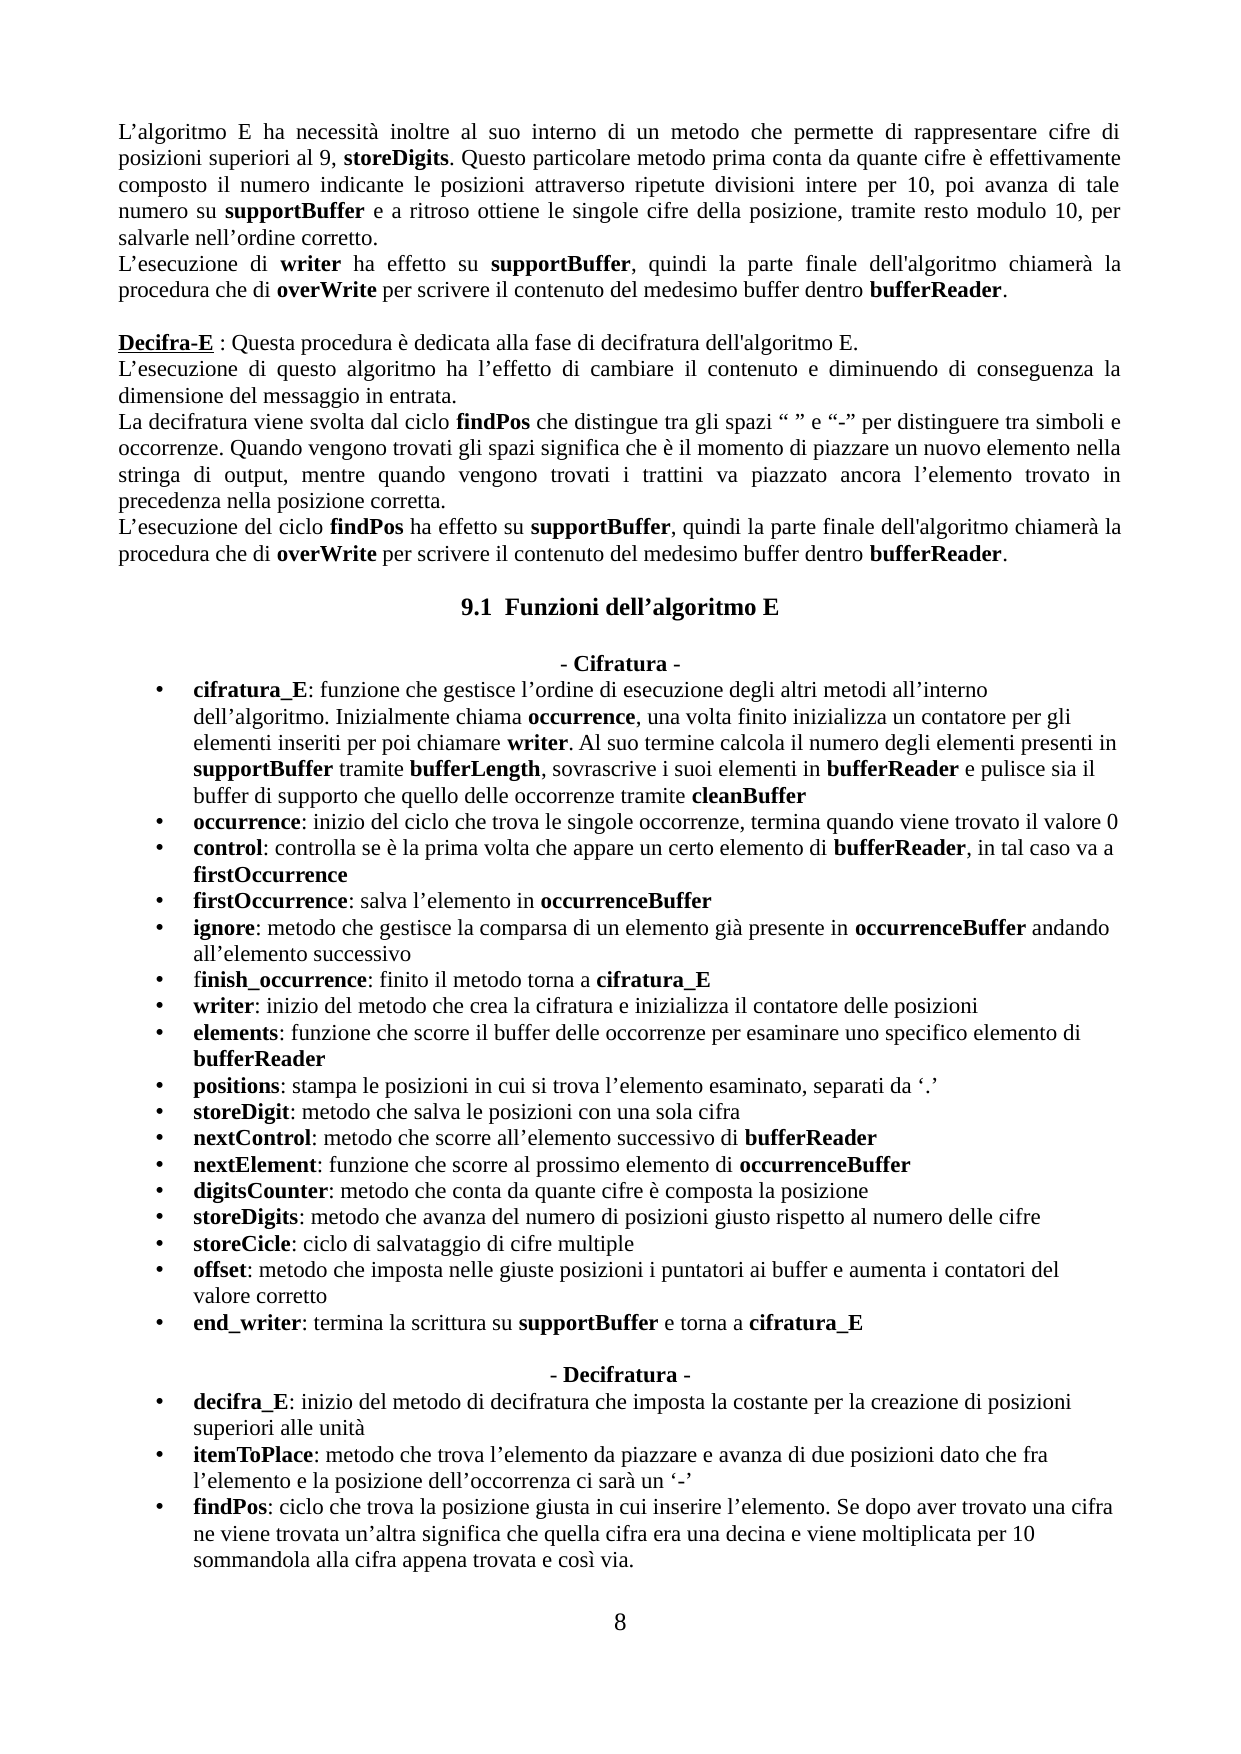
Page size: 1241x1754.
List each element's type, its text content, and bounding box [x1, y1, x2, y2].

text Decifra-E : Questa procedura è dedicata alla fase di decifratura dell'algoritmo E. [118, 303, 1122, 355]
list storeDigits: metodo che avanza del numero di posizioni giusto rispetto al numero delle cifre [156, 1203, 1122, 1230]
list offset: metodo che imposta nelle giuste posizioni i puntatori ai buffer e aumenta i contatori del valore corretto [156, 1256, 1122, 1309]
text L’esecuzione di questo algoritmo ha l’effetto di cambiare il contenuto e diminuendo di conseguenza la dimensione del messaggio in entrata. [118, 355, 1122, 408]
list elements: funzione che scorre il buffer delle occorrenze per esaminare uno specifico elemento di bufferReader [156, 1019, 1122, 1072]
text - Cifratura - [118, 650, 1122, 676]
list findPos: ciclo che trova la posizione giusta in cui inserire l’elemento. Se dopo aver trovato una cifra ne viene trovata un’altra significa che quella cifra era una decina e viene moltiplicata per 10 sommandola alla cifra appena trovata e così via. [156, 1493, 1122, 1572]
list control: controlla se è la prima volta che appare un certo elemento di bufferReader, in tal caso va a firstOccurrence [156, 834, 1122, 887]
list positions: stampa le posizioni in cui si trova l’elemento esaminato, separati da ‘.’ [156, 1072, 1122, 1098]
list storeDigit: metodo che salva le posizioni con una sola cifra [156, 1098, 1122, 1124]
list end_writer: termina la scrittura su supportBuffer e torna a cifratura_E [156, 1309, 1122, 1335]
list storeCicle: ciclo di salvataggio di cifre multiple [156, 1230, 1122, 1256]
list nextElement: funzione che scorre al prossimo elemento di occurrenceBuffer [156, 1151, 1122, 1177]
text L’esecuzione di writer ha effetto su supportBuffer, quindi la parte finale dell'algoritmo chiamerà la procedura che di overWrite per scrivere il contenuto del medesimo buffer dentro bufferReader. [118, 250, 1122, 303]
text - Decifratura - [118, 1362, 1122, 1388]
text La decifratura viene svolta dal ciclo findPos che distingue tra gli spazi “ ” e “-” per distinguere tra simboli e occorrenze. Quando vengono trovati gli spazi significa che è il momento di piazzare un nuovo elemento nella stringa di output, mentre quando vengono trovati i trattini va piazzato ancora l’elemento trovato in precedenza nella posizione corretta. [118, 408, 1122, 513]
text L’algoritmo E ha necessità inoltre al suo interno di un metodo che permette di rappresentare cifre di posizioni superiori al 9, storeDigits. Questo particolare metodo prima conta da quante cifre è effettivamente composto il numero indicante le posizioni attraverso ripetute divisioni intere per 10, poi avanza di tale numero su supportBuffer e a ritroso ottiene le singole cifre della posizione, tramite resto modulo 10, per salvarle nell’ordine corretto. [118, 118, 1122, 250]
list finish_occurrence: finito il metodo torna a cifratura_E [156, 966, 1122, 993]
list firstOccurrence: salva l’elemento in occurrenceBuffer [156, 887, 1122, 913]
list occurrence: inizio del ciclo che trova le singole occorrenze, termina quando viene trovato il valore 0 [156, 808, 1122, 834]
list decifra_E: inizio del metodo di decifratura che imposta la costante per la creazione di posizioni superiori alle unità [156, 1388, 1122, 1441]
list ignore: metodo che gestisce la comparsa di un elemento già presente in occurrenceBuffer andando all’elemento successivo [156, 913, 1122, 966]
list itemToPlace: metodo che trova l’elemento da piazzare e avanza di due posizioni dato che fra l’elemento e la posizione dell’occorrenza ci sarà un ‘-’ [156, 1441, 1122, 1493]
list nextControl: metodo che scorre all’elemento successivo di bufferReader [156, 1124, 1122, 1151]
text L’esecuzione del ciclo findPos ha effetto su supportBuffer, quindi la parte finale dell'algoritmo chiamerà la procedura che di overWrite per scrivere il contenuto del medesimo buffer dentro bufferReader. [118, 513, 1122, 566]
list cifratura_E: funzione che gestisce l’ordine di esecuzione degli altri metodi all’interno dell’algoritmo. Inizialmente chiama occurrence, una volta finito inizializza un contatore per gli elementi inseriti per poi chiamare writer. Al suo termine calcola il numero degli elementi presenti in supportBuffer tramite bufferLength, sovrascrive i suoi elementi in bufferReader e pulisce sia il buffer di supporto che quello delle occorrenze tramite cleanBuffer [156, 676, 1122, 808]
list digitsCounter: metodo che conta da quante cifre è composta la posizione [156, 1177, 1122, 1203]
text 9.1 Funzioni dell’algoritmo E [118, 592, 1122, 621]
list writer: inizio del metodo che crea la cifratura e inizializza il contatore delle posizioni [156, 993, 1122, 1019]
